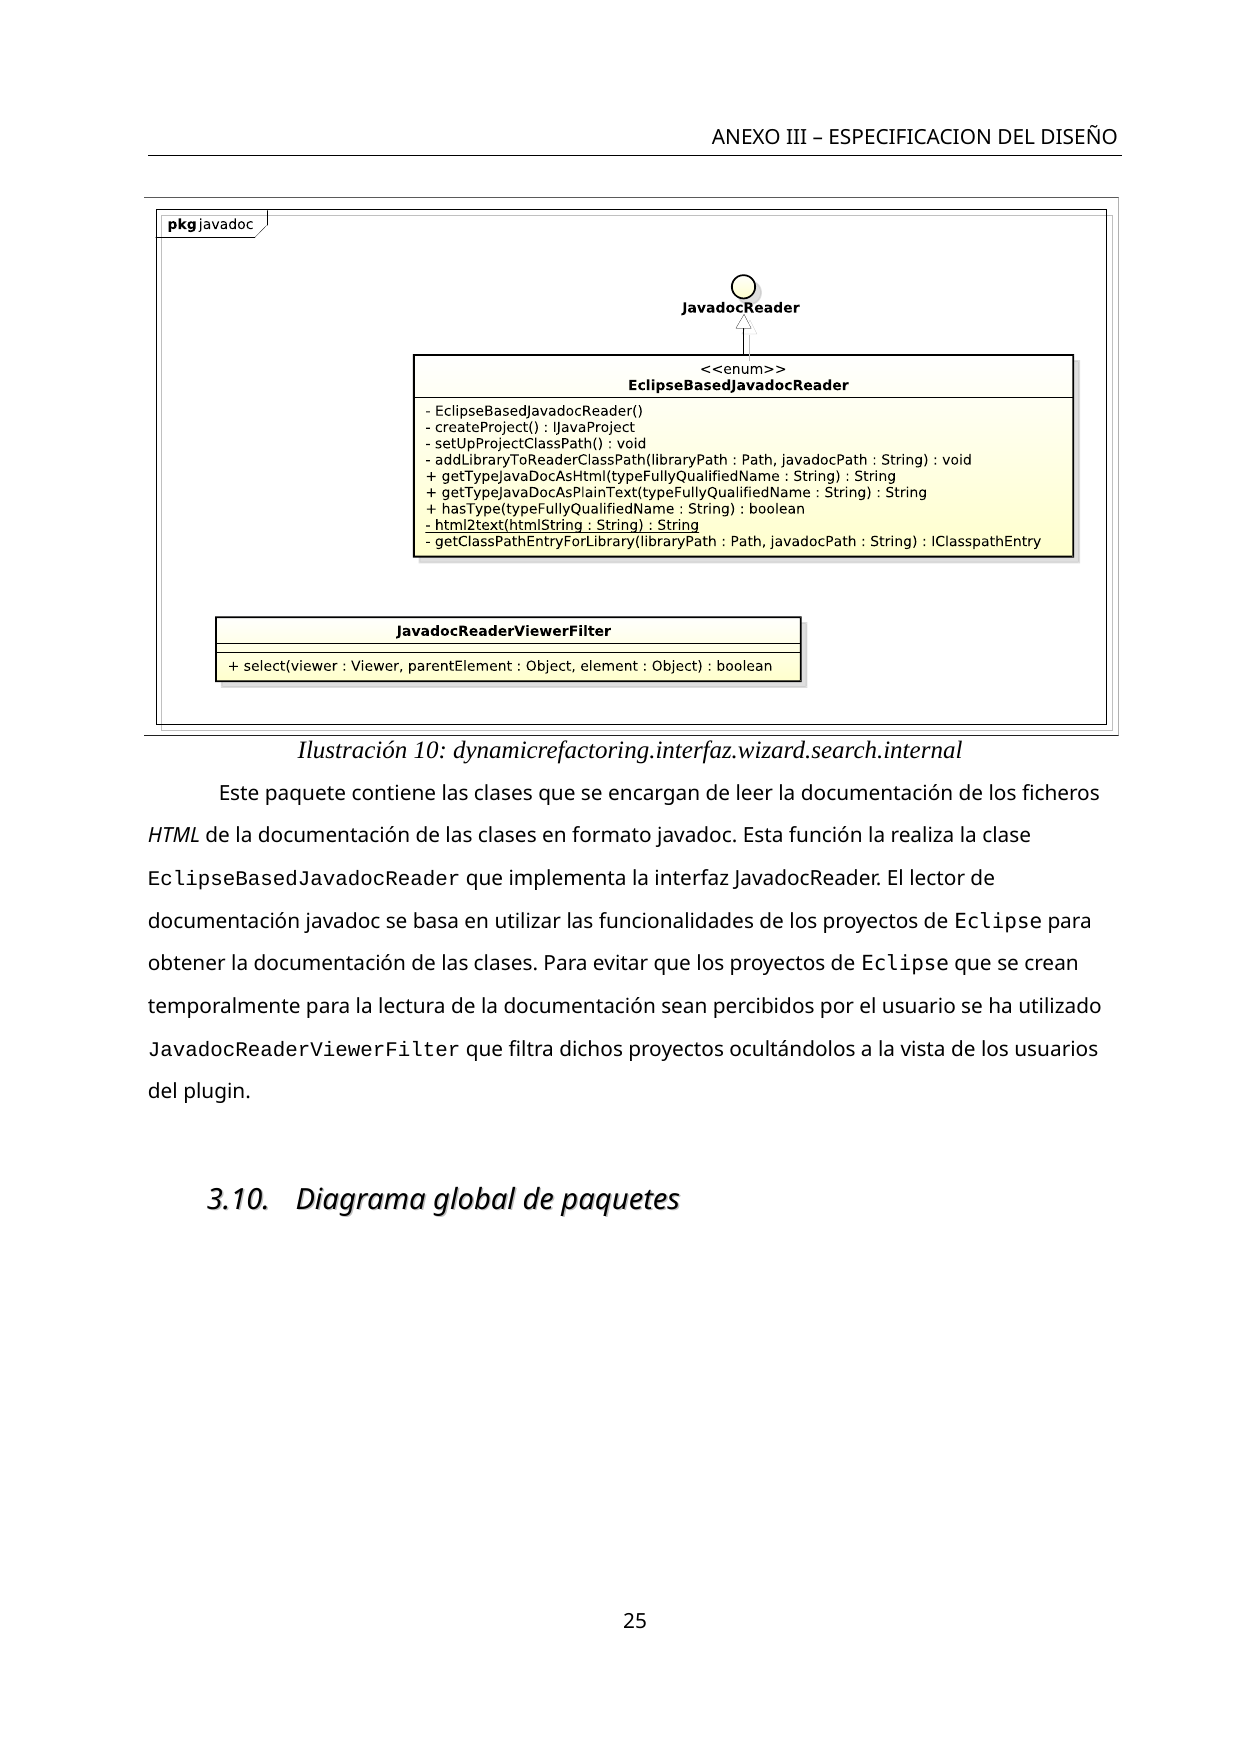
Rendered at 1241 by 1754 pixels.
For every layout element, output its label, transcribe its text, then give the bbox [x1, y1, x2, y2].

text Este paquete contiene las clases que se encargan de leer la documentación de los ficheros HTML de la documentación de las clases en formato javadoc. Esta función la realiza la clase EclipseBasedJavadocReader que implementa la interfaz JavadocReader. El lector de documentación javadoc se basa en utilizar las funcionalidades de los proyectos de Eclipse para obtener la documentación de las clases. Para evitar que los proyectos de Eclipse que se crean temporalmente para la lectura de la documentación sean percibidos por el usuario se ha utilizado JavadocReaderViewerFilter que filtra dichos proyectos ocultándolos a la vista de los usuarios del plugin. [144, 185, 1122, 1105]
subtitle Diagrama global de paquetes [207, 1178, 1122, 1218]
text Ilustración 10: dynamicrefactoring.interfaz.wizard.search.internal [144, 736, 1118, 764]
